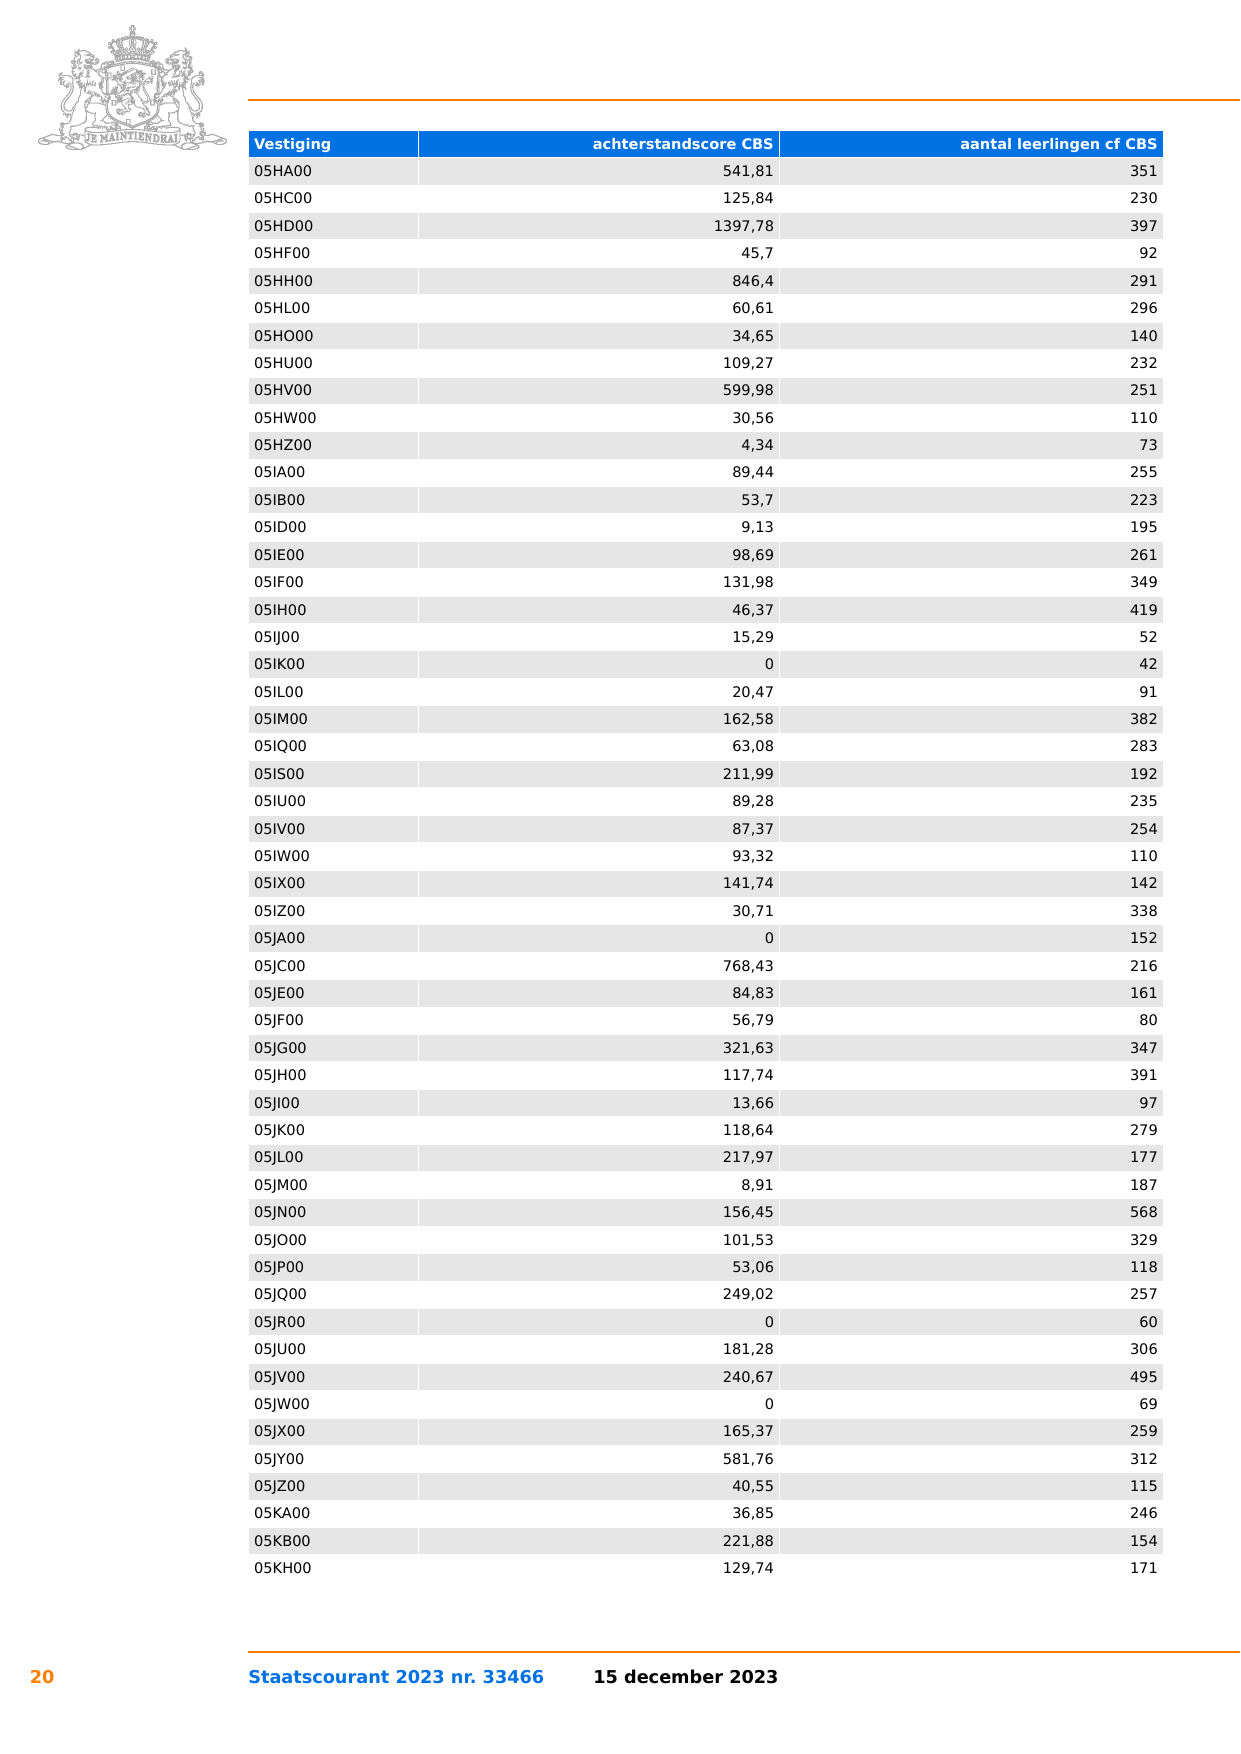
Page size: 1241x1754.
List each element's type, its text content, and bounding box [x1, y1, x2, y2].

table_cell 162,58 [419, 706, 779, 733]
table_cell 192 [780, 761, 1163, 787]
table_cell 05IE00 [249, 542, 418, 568]
table_cell 235 [780, 789, 1163, 815]
table_cell 05JG00 [249, 1035, 418, 1061]
table_cell 05HC00 [249, 186, 418, 212]
table_cell 60,61 [419, 295, 779, 322]
table_cell 05HV00 [249, 378, 418, 404]
table_cell 46,37 [419, 597, 779, 623]
table_cell 338 [780, 898, 1163, 924]
table_cell 165,37 [419, 1419, 779, 1445]
table_cell 768,43 [419, 953, 779, 979]
table_cell 599,98 [419, 378, 779, 404]
table_cell 171 [780, 1556, 1163, 1582]
table_cell 142 [780, 871, 1163, 897]
table_cell 05IK00 [249, 651, 418, 678]
table_cell 05IL00 [249, 679, 418, 705]
table_cell 347 [780, 1035, 1163, 1061]
table_cell 05HO00 [249, 323, 418, 349]
table_cell 30,56 [419, 405, 779, 431]
table_cell 80 [780, 1008, 1163, 1034]
table_cell 05JM00 [249, 1172, 418, 1198]
table_header aantal leerlingen cf CBS [780, 131, 1163, 157]
table_cell 109,27 [419, 350, 779, 376]
table_cell 87,37 [419, 816, 779, 842]
table_cell 05HH00 [249, 268, 418, 294]
table_cell 110 [780, 405, 1163, 431]
table_cell 42 [780, 651, 1163, 678]
table_cell 240,67 [419, 1364, 779, 1390]
table_cell 40,55 [419, 1473, 779, 1500]
table_cell 1397,78 [419, 213, 779, 239]
table_cell 05JH00 [249, 1063, 418, 1089]
picture [38, 25, 227, 150]
table_cell 254 [780, 816, 1163, 842]
table_cell 249,02 [419, 1282, 779, 1308]
table_cell 279 [780, 1117, 1163, 1143]
table_cell 05KB00 [249, 1528, 418, 1554]
table_cell 306 [780, 1336, 1163, 1363]
table_cell 291 [780, 268, 1163, 294]
table_cell 05HD00 [249, 213, 418, 239]
table_cell 05JO00 [249, 1227, 418, 1253]
table_cell 0 [419, 925, 779, 952]
table_cell 05HF00 [249, 241, 418, 267]
table_cell 05IW00 [249, 843, 418, 869]
table_cell 255 [780, 460, 1163, 486]
table_cell 221,88 [419, 1528, 779, 1554]
table_cell 89,28 [419, 789, 779, 815]
table_cell 541,81 [419, 158, 779, 185]
table_cell 581,76 [419, 1446, 779, 1472]
table_cell 05IJ00 [249, 624, 418, 650]
table_cell 05IS00 [249, 761, 418, 787]
table_cell 230 [780, 186, 1163, 212]
table_cell 125,84 [419, 186, 779, 212]
table_cell 30,71 [419, 898, 779, 924]
table_cell 05KH00 [249, 1556, 418, 1582]
table_cell 13,66 [419, 1090, 779, 1116]
table_cell 92 [780, 241, 1163, 267]
table_cell 296 [780, 295, 1163, 322]
table_header achterstandscore CBS [419, 131, 779, 157]
table_cell 101,53 [419, 1227, 779, 1253]
table_cell 161 [780, 980, 1163, 1007]
table_cell 91 [780, 679, 1163, 705]
table_cell 84,83 [419, 980, 779, 1007]
table_cell 110 [780, 843, 1163, 869]
table_cell 419 [780, 597, 1163, 623]
table_cell 351 [780, 158, 1163, 185]
table_cell 321,63 [419, 1035, 779, 1061]
table_cell 05HZ00 [249, 432, 418, 459]
table_cell 312 [780, 1446, 1163, 1472]
table_cell 05IF00 [249, 569, 418, 596]
table_cell 251 [780, 378, 1163, 404]
table_cell 846,4 [419, 268, 779, 294]
table_cell 05IX00 [249, 871, 418, 897]
table_cell 05JK00 [249, 1117, 418, 1143]
table_cell 05HA00 [249, 158, 418, 185]
table_cell 05IH00 [249, 597, 418, 623]
table_cell 140 [780, 323, 1163, 349]
table_cell 05IQ00 [249, 734, 418, 760]
table_cell 05JV00 [249, 1364, 418, 1390]
table_cell 495 [780, 1364, 1163, 1390]
table_cell 211,99 [419, 761, 779, 787]
table_cell 382 [780, 706, 1163, 733]
table_cell 05JY00 [249, 1446, 418, 1472]
table_cell 568 [780, 1199, 1163, 1226]
table_cell 259 [780, 1419, 1163, 1445]
table_cell 05JW00 [249, 1391, 418, 1417]
table_cell 05JQ00 [249, 1282, 418, 1308]
table_cell 118 [780, 1254, 1163, 1281]
table_cell 131,98 [419, 569, 779, 596]
table_cell 05IV00 [249, 816, 418, 842]
table_cell 05JC00 [249, 953, 418, 979]
table_cell 217,97 [419, 1145, 779, 1171]
table_cell 349 [780, 569, 1163, 596]
table_cell 93,32 [419, 843, 779, 869]
table_cell 187 [780, 1172, 1163, 1198]
table_cell 45,7 [419, 241, 779, 267]
table_cell 118,64 [419, 1117, 779, 1143]
table_cell 4,34 [419, 432, 779, 459]
table_cell 223 [780, 487, 1163, 513]
table_cell 05IZ00 [249, 898, 418, 924]
table_cell 34,65 [419, 323, 779, 349]
table_cell 156,45 [419, 1199, 779, 1226]
table_cell 60 [780, 1309, 1163, 1335]
table_cell 232 [780, 350, 1163, 376]
table_cell 181,28 [419, 1336, 779, 1363]
table_cell 05JZ00 [249, 1473, 418, 1500]
table_cell 05JU00 [249, 1336, 418, 1363]
table_cell 05IA00 [249, 460, 418, 486]
table_cell 391 [780, 1063, 1163, 1089]
table_cell 141,74 [419, 871, 779, 897]
table_cell 257 [780, 1282, 1163, 1308]
table_cell 05JF00 [249, 1008, 418, 1034]
table_cell 97 [780, 1090, 1163, 1116]
table_cell 0 [419, 651, 779, 678]
table_cell 05IU00 [249, 789, 418, 815]
table_cell 152 [780, 925, 1163, 952]
table_cell 397 [780, 213, 1163, 239]
table_cell 115 [780, 1473, 1163, 1500]
table_cell 05JN00 [249, 1199, 418, 1226]
table_cell 05JE00 [249, 980, 418, 1007]
table_cell 63,08 [419, 734, 779, 760]
table_cell 154 [780, 1528, 1163, 1554]
table_cell 9,13 [419, 515, 779, 541]
table_cell 329 [780, 1227, 1163, 1253]
table_cell 177 [780, 1145, 1163, 1171]
table_cell 216 [780, 953, 1163, 979]
table_cell 53,06 [419, 1254, 779, 1281]
table_cell 52 [780, 624, 1163, 650]
table_cell 195 [780, 515, 1163, 541]
table_cell 53,7 [419, 487, 779, 513]
table_cell 89,44 [419, 460, 779, 486]
table_cell 98,69 [419, 542, 779, 568]
table_cell 8,91 [419, 1172, 779, 1198]
table_cell 05JL00 [249, 1145, 418, 1171]
table_cell 05JX00 [249, 1419, 418, 1445]
table_cell 69 [780, 1391, 1163, 1417]
table_cell 117,74 [419, 1063, 779, 1089]
table_cell 283 [780, 734, 1163, 760]
table_cell 36,85 [419, 1501, 779, 1527]
table_cell 05ID00 [249, 515, 418, 541]
table_cell 129,74 [419, 1556, 779, 1582]
table_cell 05IB00 [249, 487, 418, 513]
table_cell 56,79 [419, 1008, 779, 1034]
table_cell 05HU00 [249, 350, 418, 376]
table_cell 05JI00 [249, 1090, 418, 1116]
table_cell 261 [780, 542, 1163, 568]
table_cell 05HW00 [249, 405, 418, 431]
table_cell 05KA00 [249, 1501, 418, 1527]
table_cell 05JA00 [249, 925, 418, 952]
table_cell 73 [780, 432, 1163, 459]
table_cell 05HL00 [249, 295, 418, 322]
table_cell 05JP00 [249, 1254, 418, 1281]
table_cell 05JR00 [249, 1309, 418, 1335]
table_cell 0 [419, 1391, 779, 1417]
table_cell 20,47 [419, 679, 779, 705]
table_cell 05IM00 [249, 706, 418, 733]
table_cell 246 [780, 1501, 1163, 1527]
table_header Vestiging [249, 131, 418, 157]
table_cell 0 [419, 1309, 779, 1335]
table_cell 15,29 [419, 624, 779, 650]
